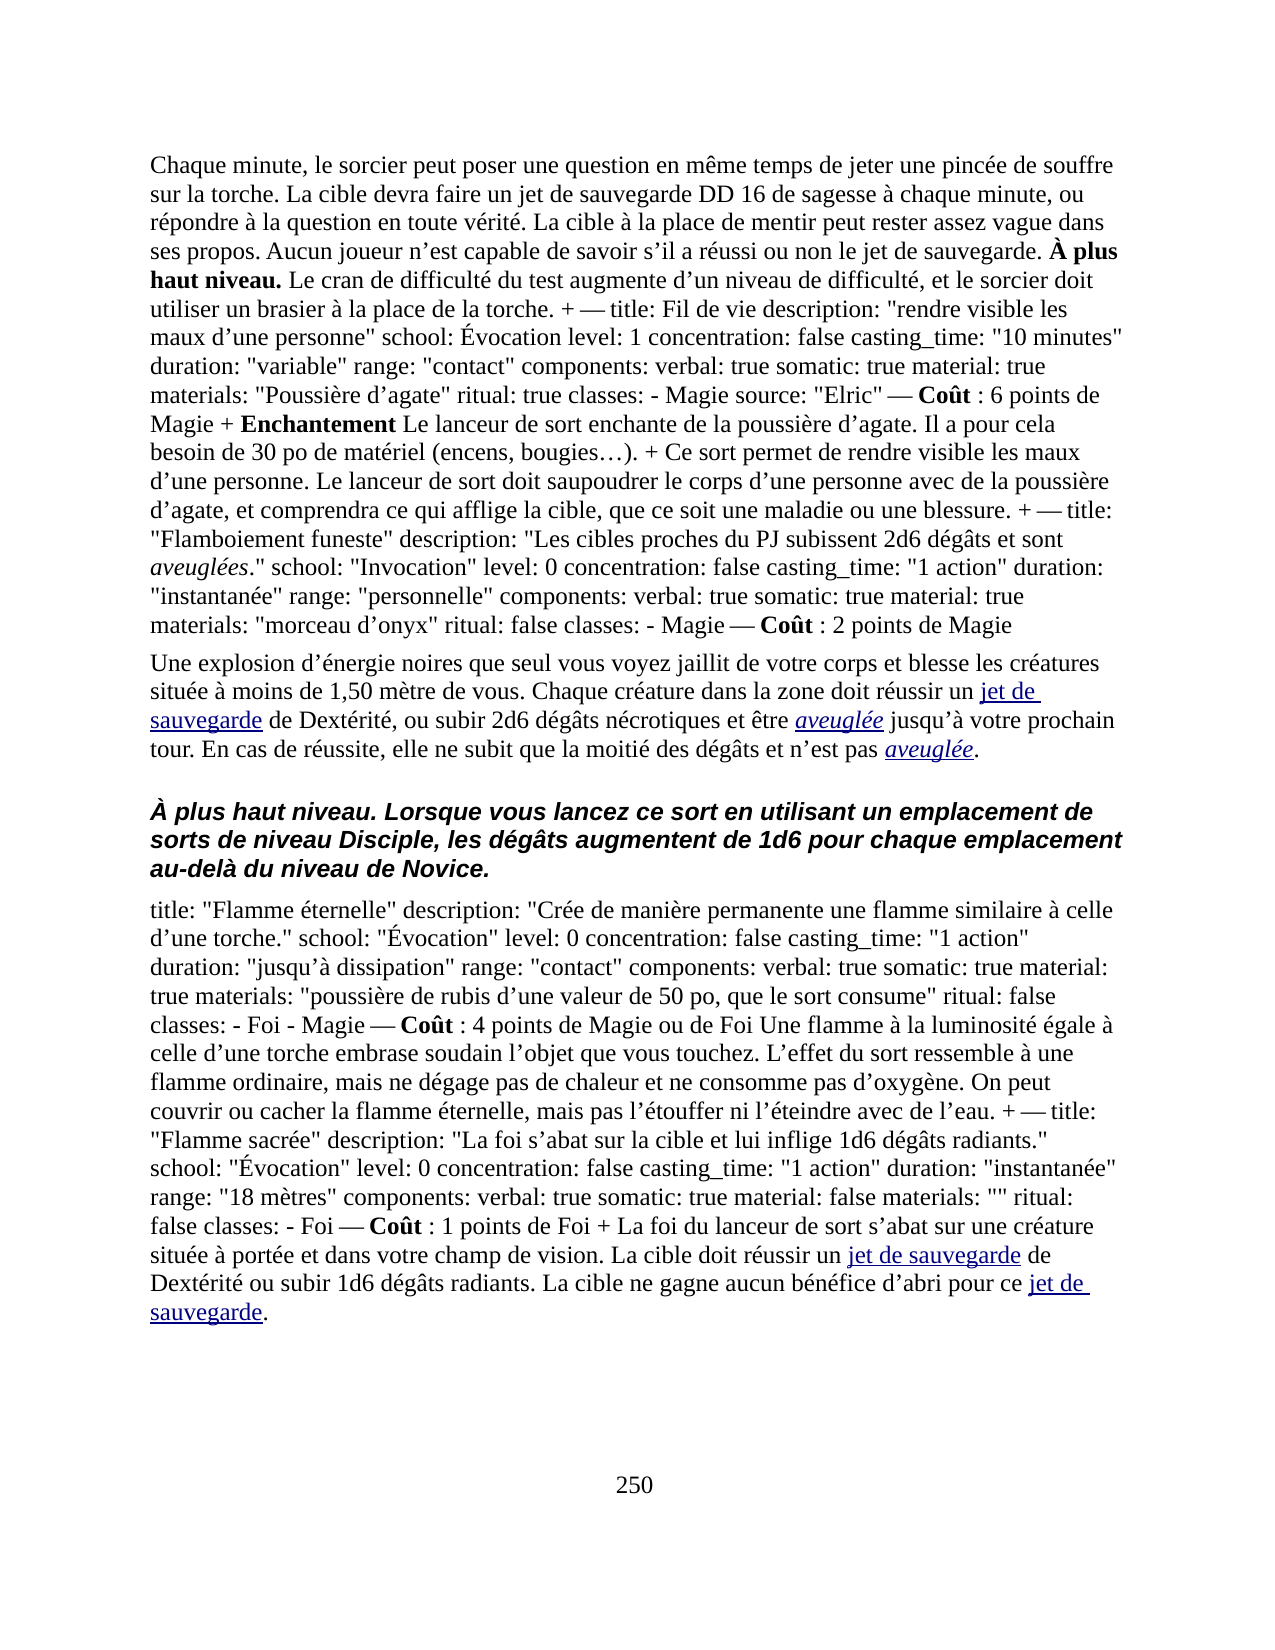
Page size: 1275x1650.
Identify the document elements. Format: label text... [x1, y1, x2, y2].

text Chaque minute, le sorcier peut poser une question en même temps de jeter une pincée de souffre sur la torche. La cible devra faire un jet de sauvegarde DD 16 de sagesse à chaque minute, ou répondre à la question en toute vérité. La cible à la place de mentir peut rester assez vague dans ses propos. Aucun joueur n’est capable de savoir s’il a réussi ou non le jet de sauvegarde. À plus haut niveau. Le cran de difficulté du test augmente d’un niveau de difficulté, et le sorcier doit utiliser un brasier à la place de la torche. + — title: Fil de vie description: "rendre visible les maux d’une personne" school: Évocation level: 1 concentration: false casting_time: "10 minutes" duration: "variable" range: "contact" components: verbal: true somatic: true material: true materials: "Poussière d’agate" ritual: true classes: - Magie source: "Elric" — Coût : 6 points de Magie + Enchantement Le lanceur de sort enchante de la poussière d’agate. Il a pour cela besoin de 30 po de matériel (encens, bougies…​). + Ce sort permet de rendre visible les maux d’une personne. Le lanceur de sort doit saupoudrer le corps d’une personne avec de la poussière d’agate, et comprendra ce qui afflige la cible, que ce soit une maladie ou une blessure. + — title: "Flamboiement funeste" description: "Les cibles proches du PJ subissent 2d6 dégâts et sont aveuglées." school: "Invocation" level: 0 concentration: false casting_time: "1 action" duration: "instantanée" range: "personnelle" components: verbal: true somatic: true material: true materials: "morceau d’onyx" ritual: false classes: - Magie — Coût : 2 points de Magie [150, 150, 1125, 639]
subtitle À plus haut niveau. Lorsque vous lancez ce sort en utilisant un emplacement de sorts de niveau Disciple, les dégâts augmentent de 1d6 pour chaque emplacement au-delà du niveau de Novice. [150, 797, 1125, 882]
text title: "Flamme éternelle" description: "Crée de manière permanente une flamme similaire à celle d’une torche." school: "Évocation" level: 0 concentration: false casting_time: "1 action" duration: "jusqu’à dissipation" range: "contact" components: verbal: true somatic: true material: true materials: "poussière de rubis d’une valeur de 50 po, que le sort consume" ritual: false classes: - Foi - Magie — Coût : 4 points de Magie ou de Foi Une flamme à la luminosité égale à celle d’une torche embrase soudain l’objet que vous touchez. L’effet du sort ressemble à une flamme ordinaire, mais ne dégage pas de chaleur et ne consomme pas d’oxygène. On peut couvrir ou cacher la flamme éternelle, mais pas l’étouffer ni l’éteindre avec de l’eau. + — title: "Flamme sacrée" description: "La foi s’abat sur la cible et lui inflige 1d6 dégâts radiants." school: "Évocation" level: 0 concentration: false casting_time: "1 action" duration: "instantanée" range: "18 mètres" components: verbal: true somatic: true material: false materials: "" ritual: false classes: - Foi — Coût : 1 points de Foi + La foi du lanceur de sort s’abat sur une créature située à portée et dans votre champ de vision. La cible doit réussir un jet de sauvegarde de Dextérité ou subir 1d6 dégâts radiants. La cible ne gagne aucun bénéfice d’abri pour ce jet de sauvegarde. [150, 895, 1125, 1326]
text Une explosion d’énergie noires que seul vous voyez jaillit de votre corps et blesse les créatures située à moins de 1,50 mètre de vous. Chaque créature dans la zone doit réussir un jet de sauvegarde de Dextérité, ou subir 2d6 dégâts nécrotiques et être aveuglée jusqu’à votre prochain tour. En cas de réussite, elle ne subit que la moitié des dégâts et n’est pas aveuglée. [150, 648, 1125, 763]
